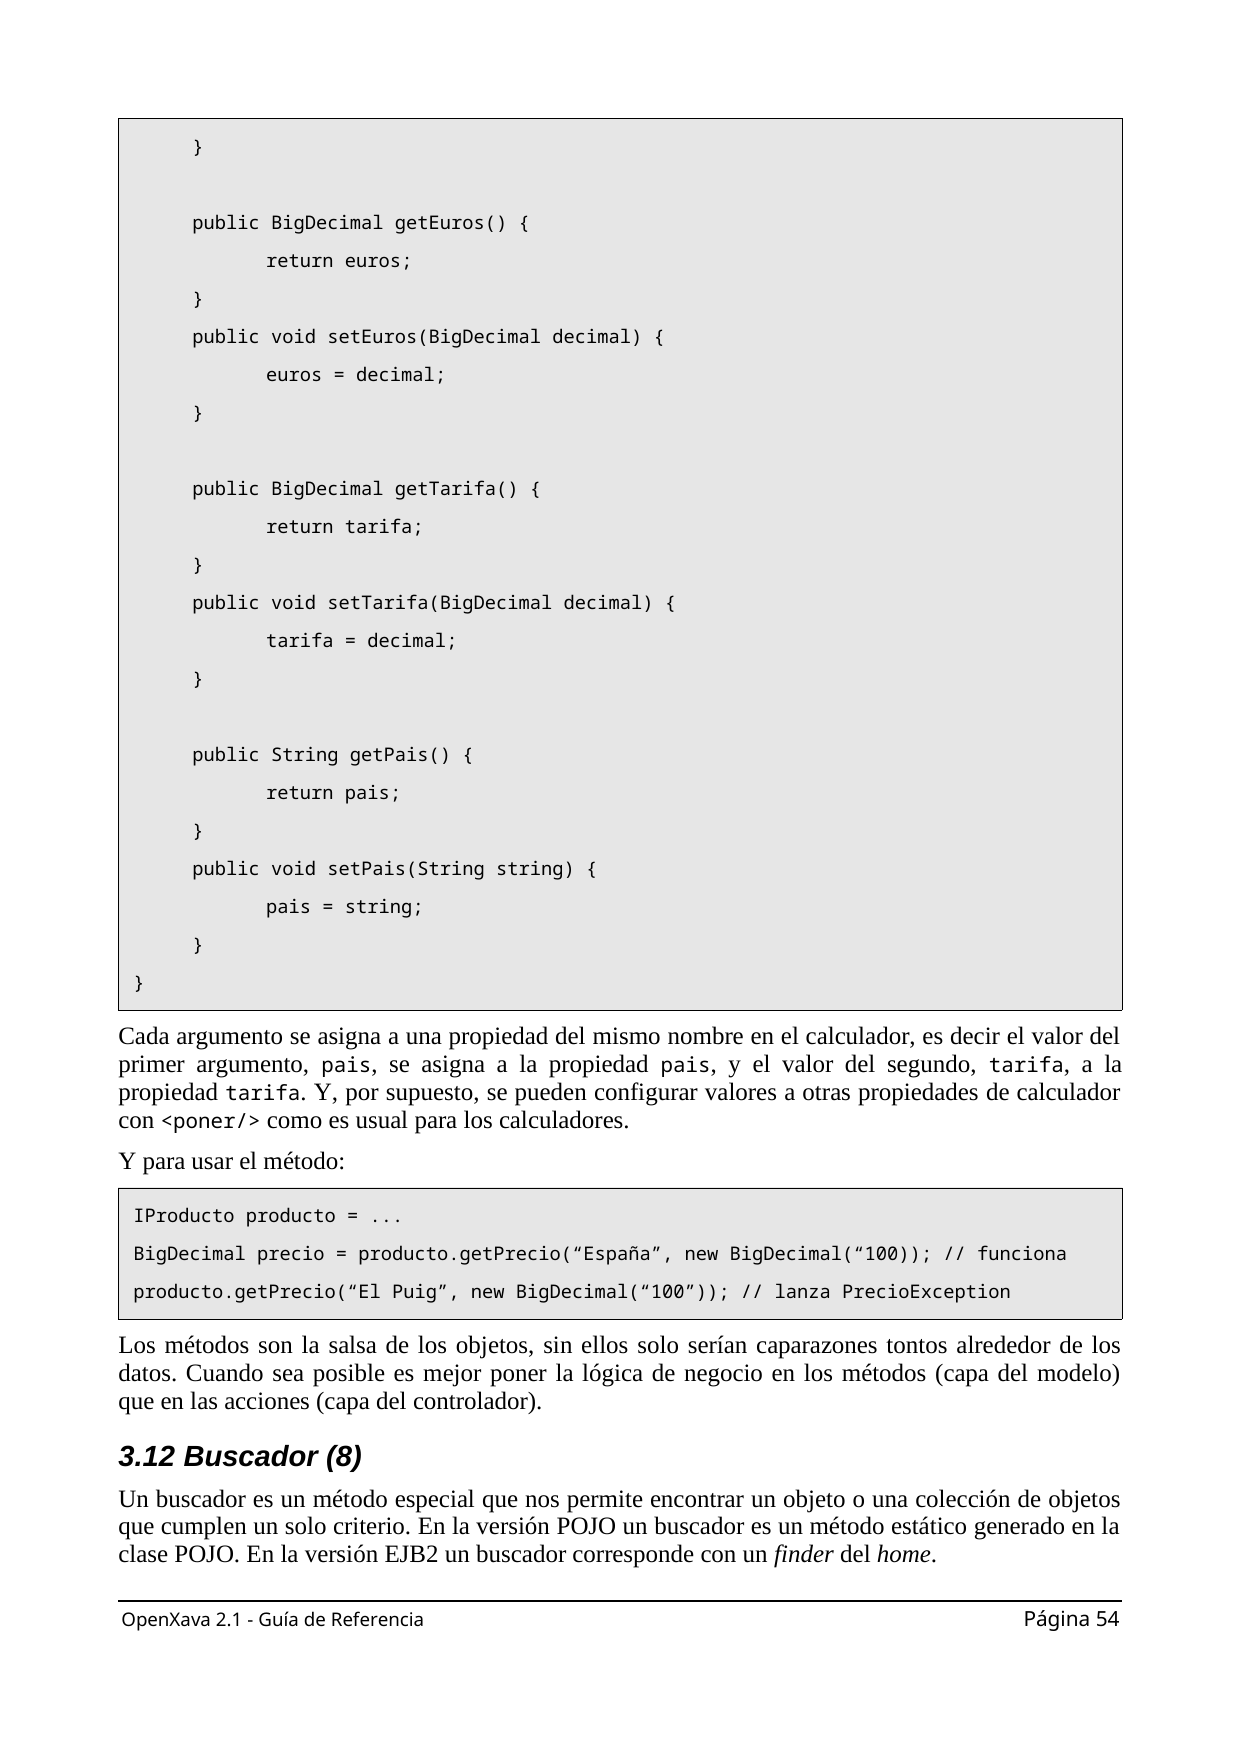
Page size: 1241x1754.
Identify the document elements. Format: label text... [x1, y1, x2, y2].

text pais = string; [119, 878, 1122, 917]
text } [119, 650, 1122, 688]
text public void setPais(String string) { [119, 841, 1122, 878]
text } [119, 270, 1122, 308]
text return euros; [119, 232, 1122, 270]
text Los métodos son la salsa de los objetos, sin ellos solo serían caparazones tontos alrededor de los datos. Cuando sea posible es mejor poner la lógica de negocio en los métodos (capa del modelo) que en las acciones (capa del controlador). [118, 1331, 1122, 1414]
text } [119, 802, 1122, 841]
text public String getPais() { [119, 726, 1122, 764]
text IProducto producto = ... [119, 1189, 1122, 1226]
text } [119, 954, 1122, 1010]
text } [119, 384, 1122, 422]
text public void setTarifa(BigDecimal decimal) { [119, 574, 1122, 612]
text producto.getPrecio(“El Puig”, new BigDecimal(“100”)); // lanza PrecioException [119, 1263, 1122, 1319]
text } [119, 119, 1122, 156]
text Cada argumento se asigna a una propiedad del mismo nombre en el calculador, es decir el valor del primer argumento, pais, se asigna a la propiedad pais, y el valor del segundo, tarifa, a la propiedad tarifa. Y, por supuesto, se pueden configurar valores a otras propiedades de calculador con <poner/> como es usual para los calculadores. [118, 1022, 1122, 1135]
subtitle Buscador (8) [118, 1439, 1122, 1472]
text public void setEuros(BigDecimal decimal) { [119, 308, 1122, 346]
text return pais; [119, 764, 1122, 802]
text } [119, 917, 1122, 954]
text public BigDecimal getTarifa() { [119, 460, 1122, 498]
text Un buscador es un método especial que nos permite encontrar un objeto o una colección de objetos que cumplen un solo criterio. En la versión POJO un buscador es un método estático generado en la clase POJO. En la versión EJB2 un buscador corresponde con un finder del home. [118, 1485, 1122, 1568]
text euros = decimal; [119, 346, 1122, 384]
text Y para usar el método: [118, 1147, 1122, 1175]
text BigDecimal precio = producto.getPrecio(“España”, new BigDecimal(“100)); // funciona [119, 1226, 1122, 1263]
text tarifa = decimal; [119, 612, 1122, 650]
text public BigDecimal getEuros() { [119, 194, 1122, 232]
text } [119, 536, 1122, 574]
text return tarifa; [119, 498, 1122, 536]
